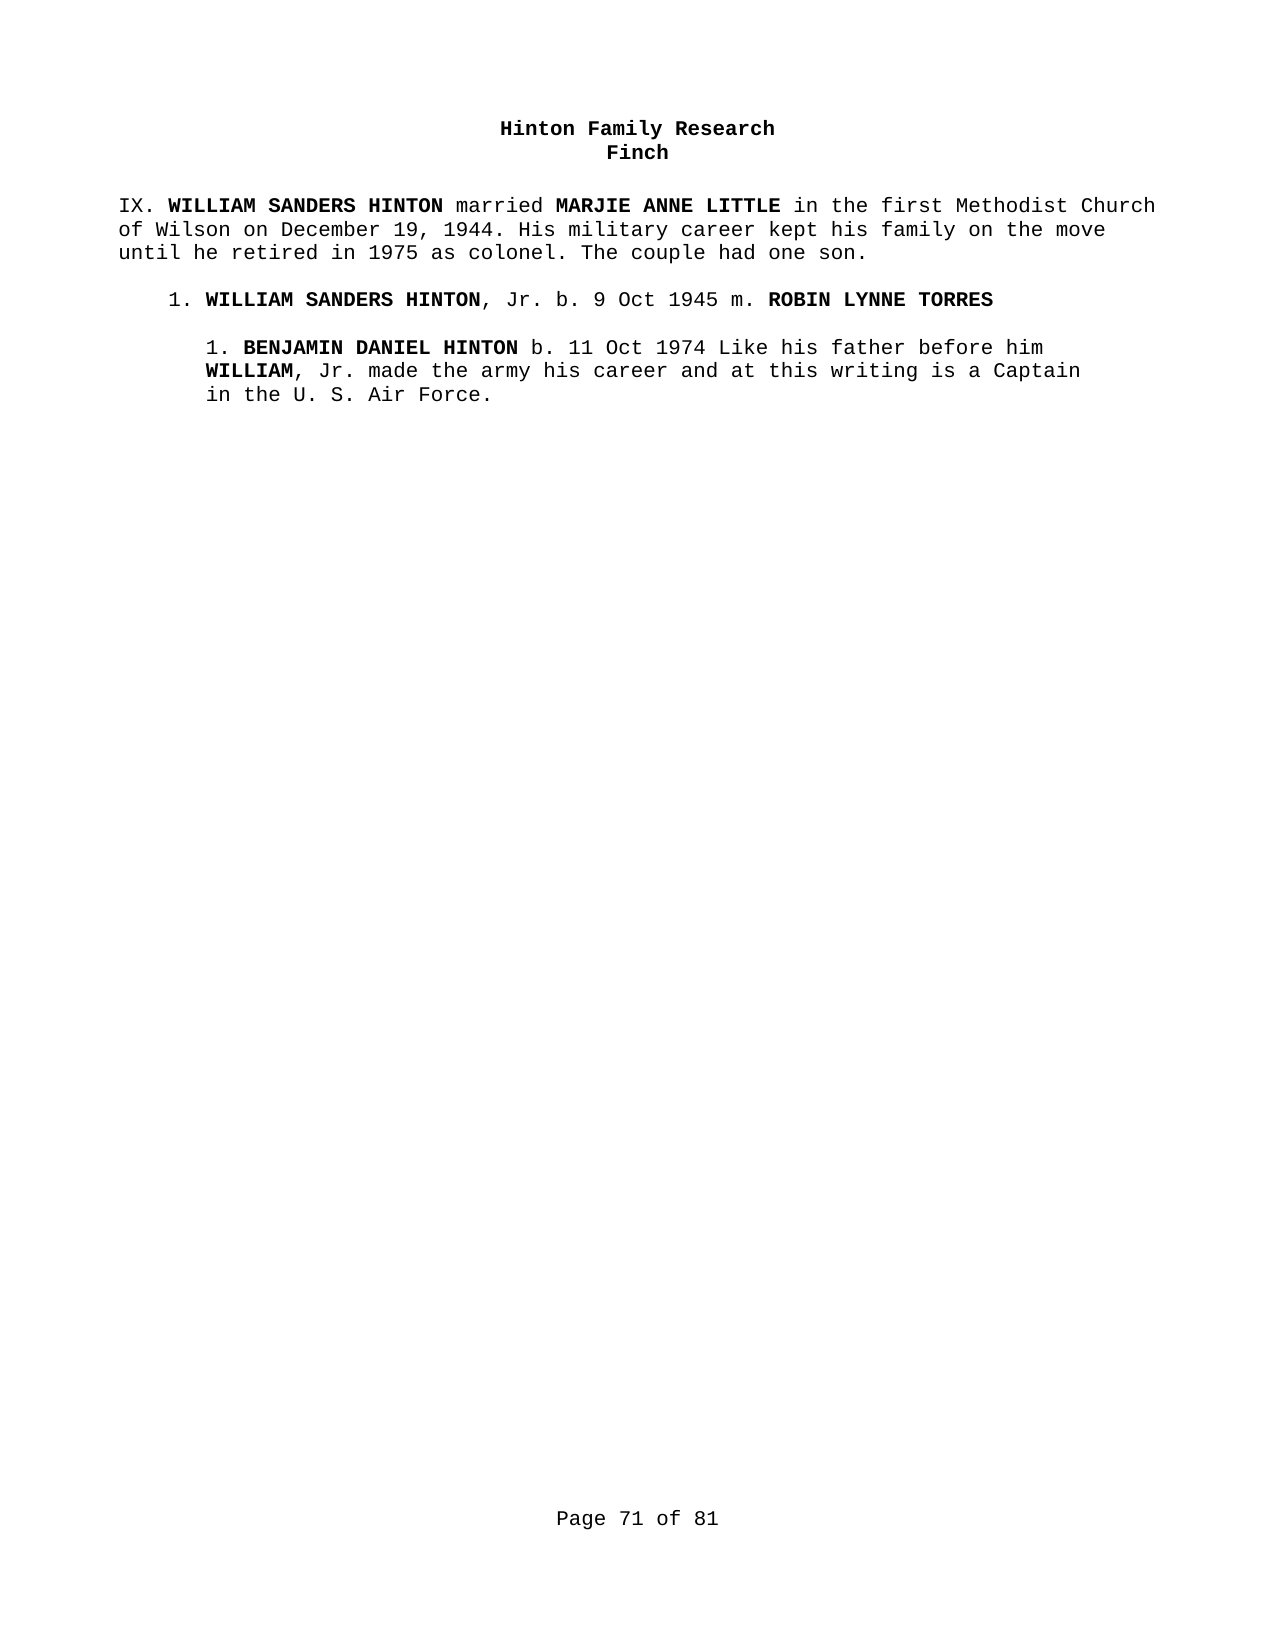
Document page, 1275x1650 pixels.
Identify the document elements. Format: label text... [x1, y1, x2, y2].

text William, Jr. made the army his career and at this writing is a Captain [118, 360, 1157, 384]
text IX. William Sanders Hinton married Marjie Anne Little in the first Methodist Church of Wilson on December 19, 1944. His military career kept his family on the move until he retired in 1975 as colonel. The couple had one son. [118, 195, 1157, 266]
text 1. Benjamin Daniel Hinton b. 11 Oct 1974 Like his father before him [118, 337, 1157, 360]
text 1. WILLIAM Sanders Hinton, Jr. b. 9 Oct 1945 m. Robin Lynne Torres [118, 289, 1157, 313]
text in the U. S. Air Force. [118, 384, 1157, 408]
